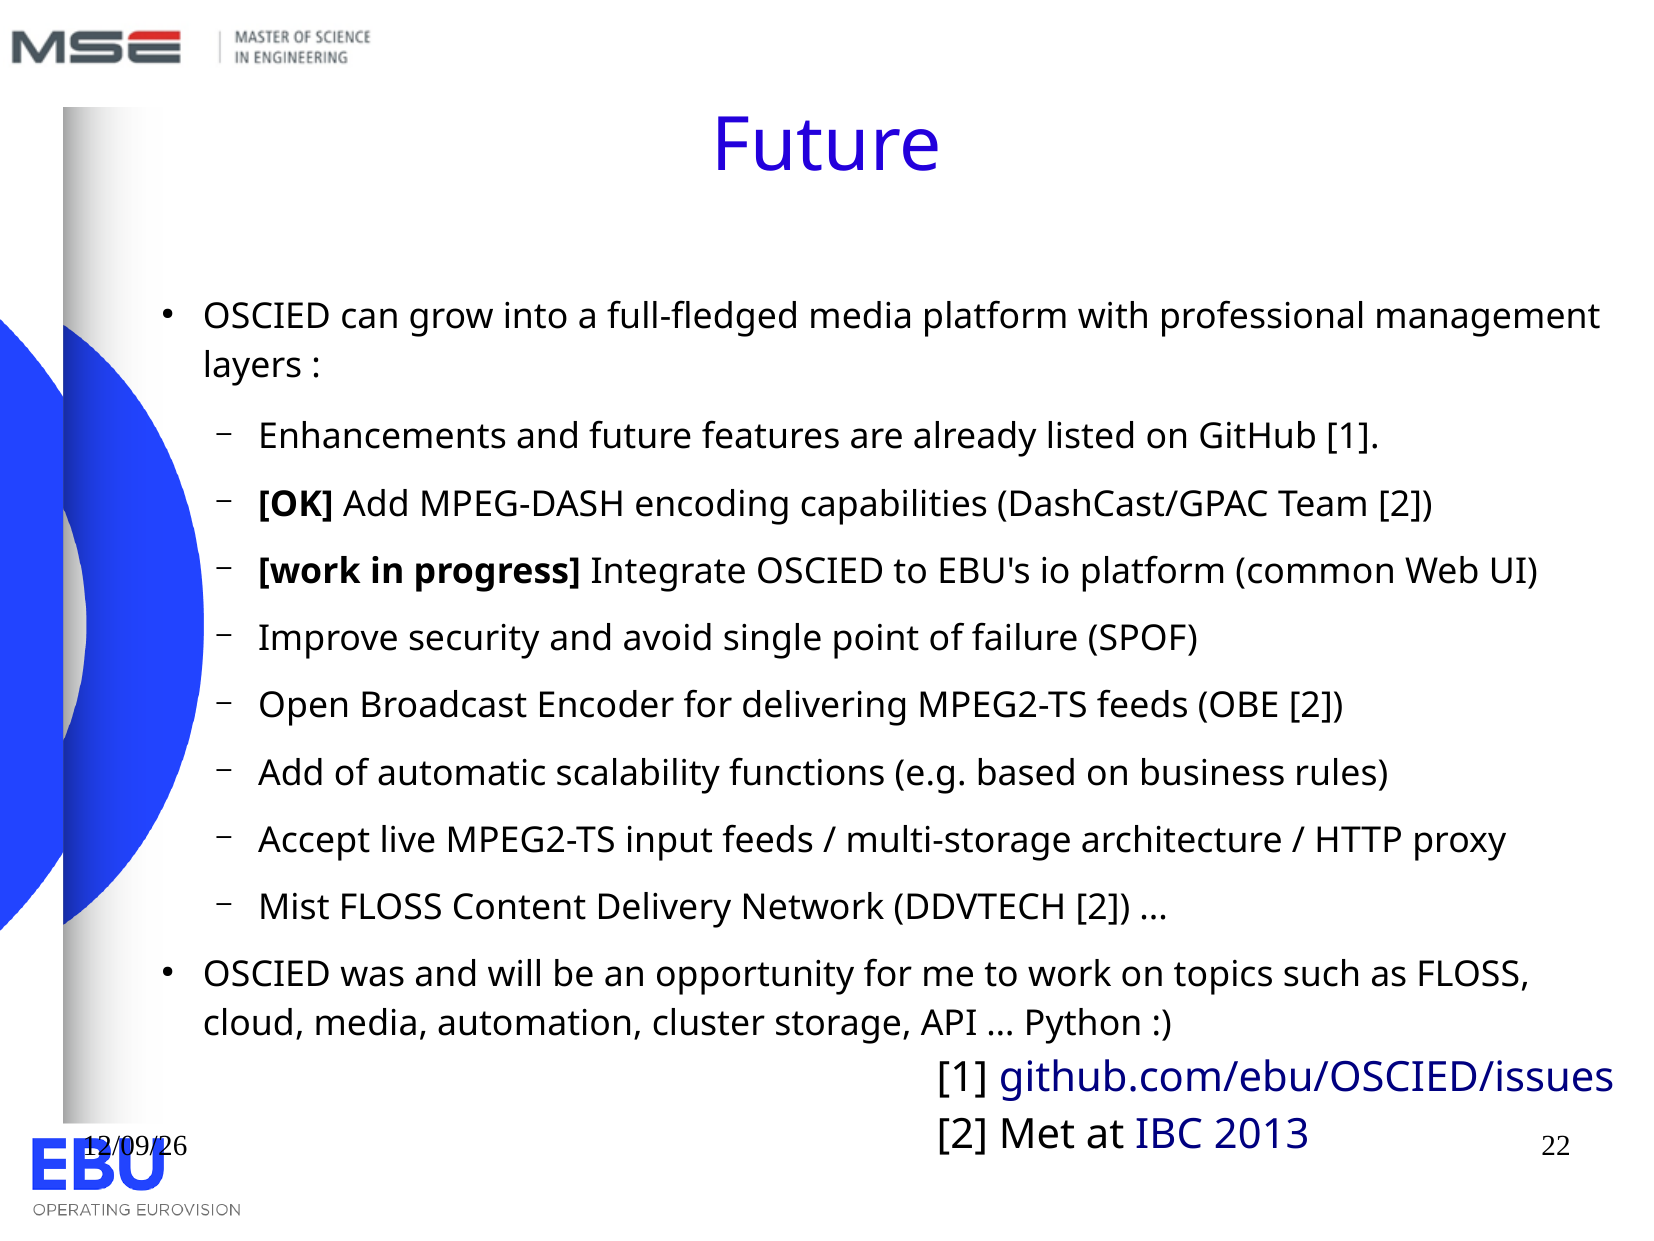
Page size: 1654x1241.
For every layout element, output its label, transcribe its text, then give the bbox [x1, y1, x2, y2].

picture [0, 0, 1654, 1241]
title Future [82, 37, 1571, 245]
text_box [1] github.com/ebu/OSCIED/issues [2] Met at IBC 2013 [921, 1039, 1589, 1149]
list OSCIED can grow into a full-fledged media platform with professional management layers : Enhancements and future features are already listed on GitHub [1]. [OK] Add MPEG-DASH encoding capabilities (DashCast/GPAC Team [2]) [work in progress] Integrate OSCIED to EBU's io platform (common Web UI) Improve security and avoid single point of failure (SPOF) Open Broadcast Encoder for delivering MPEG2-TS feeds (OBE [2]) Add of automatic scalability functions (e.g. based on business rules) Accept live MPEG2-TS input feeds / multi-storage architecture / HTTP proxy Mist FLOSS Content Delivery Network (DDVTECH [2]) ... OSCIED was and will be an opportunity for me to work on topics such as FLOSS, cloud, media, automation, cluster storage, API … Python :) [147, 290, 1630, 1052]
